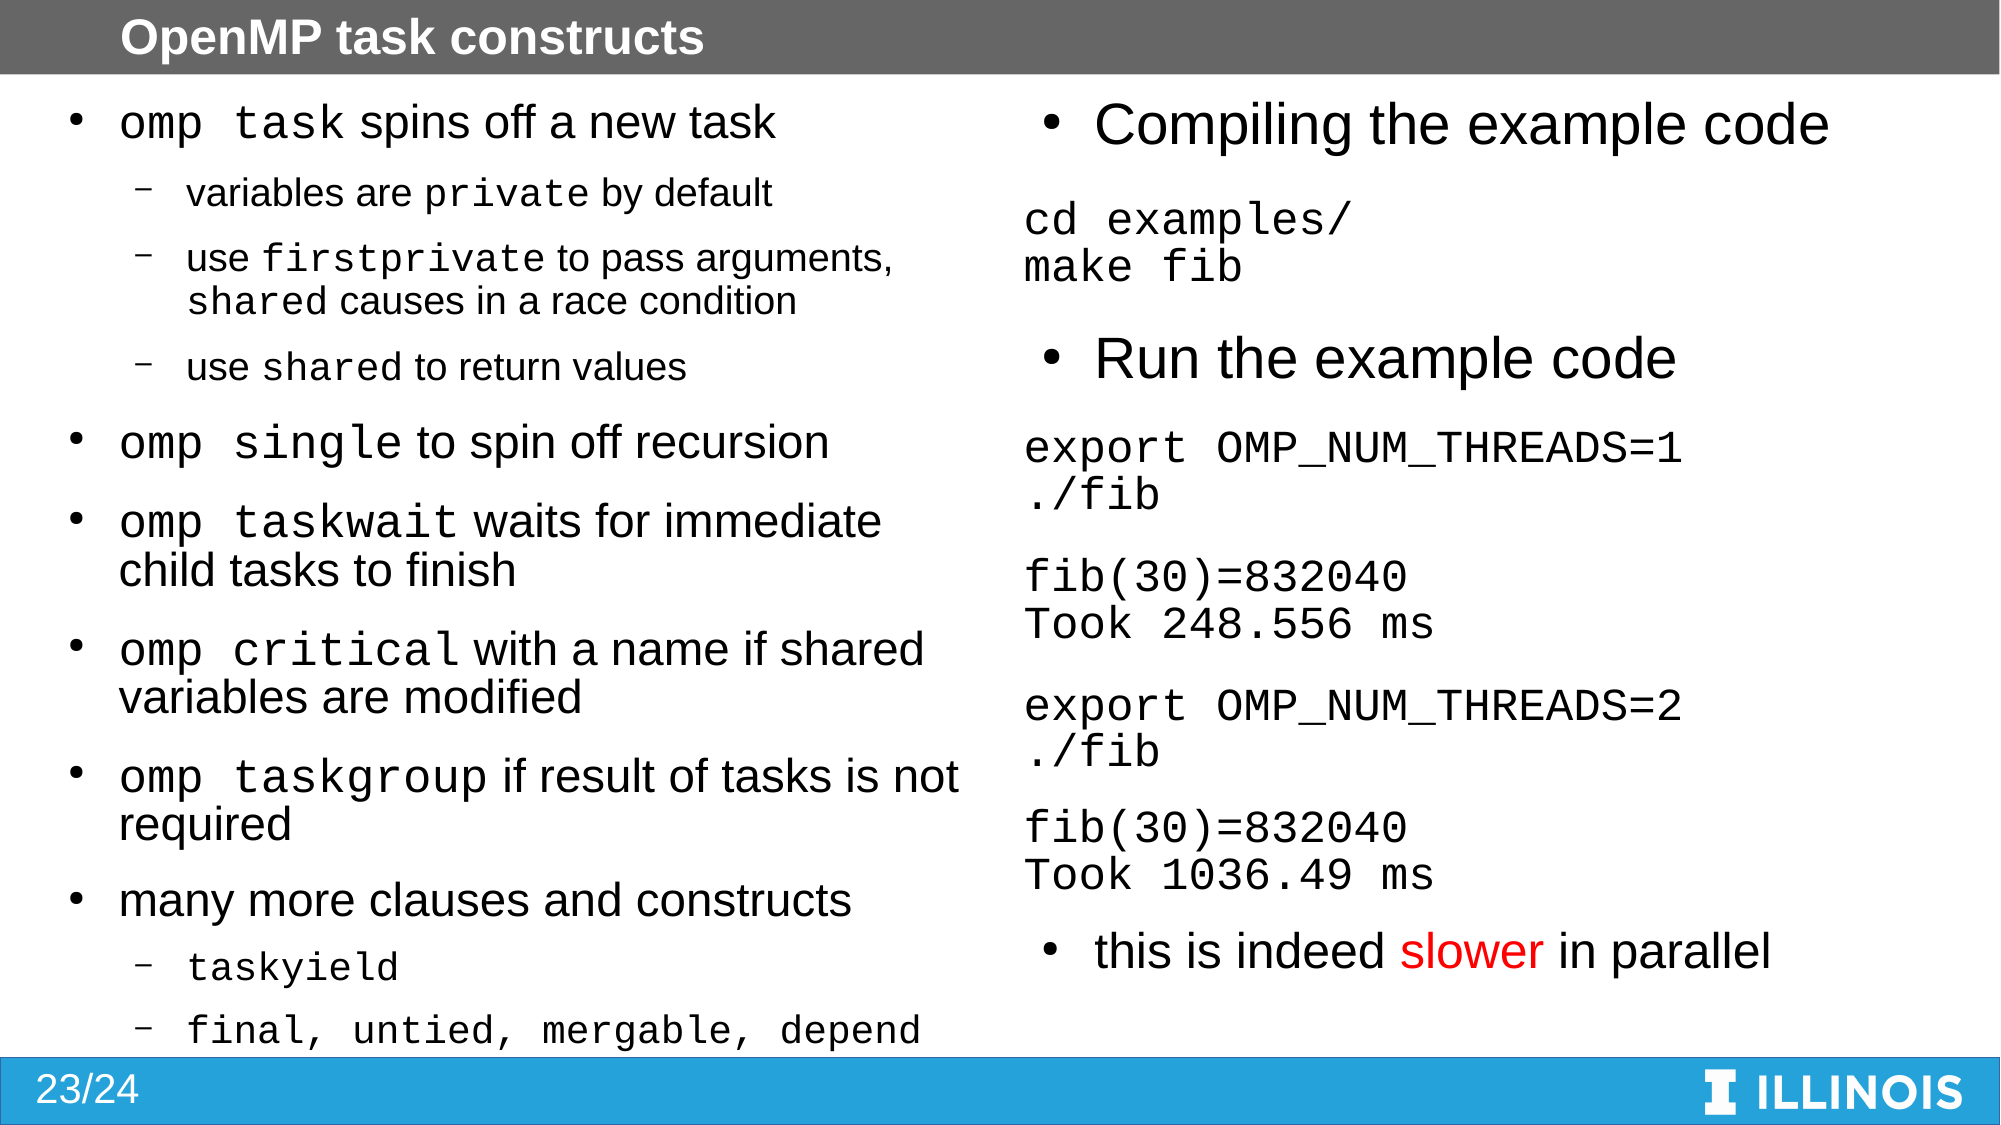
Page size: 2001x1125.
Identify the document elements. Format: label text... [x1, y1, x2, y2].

title OpenMP task constructs [0, 0, 2000, 75]
list omp task spins off a new task variables are private by default use firstprivate to pass arguments, shared causes in a race condition use shared to return values omp single to spin off recursion omp taskwait waits for immediate child tasks to finish omp critical with a name if shared variables are modified omp taskgroup if result of tasks is not required many more clauses and constructs taskyield final, untied, mergable, depend [51, 97, 978, 1058]
picture [1705, 1069, 1962, 1115]
list Compiling the example code cd examples/ make fib Run the example code export OMP_NUM_THREADS=1 ./fib fib(30)=832040 Took 248.556 ms export OMP_NUM_THREADS=2 ./fib fib(30)=832040 Took 1036.49 ms this is indeed slower in parallel [1023, 97, 1950, 1058]
